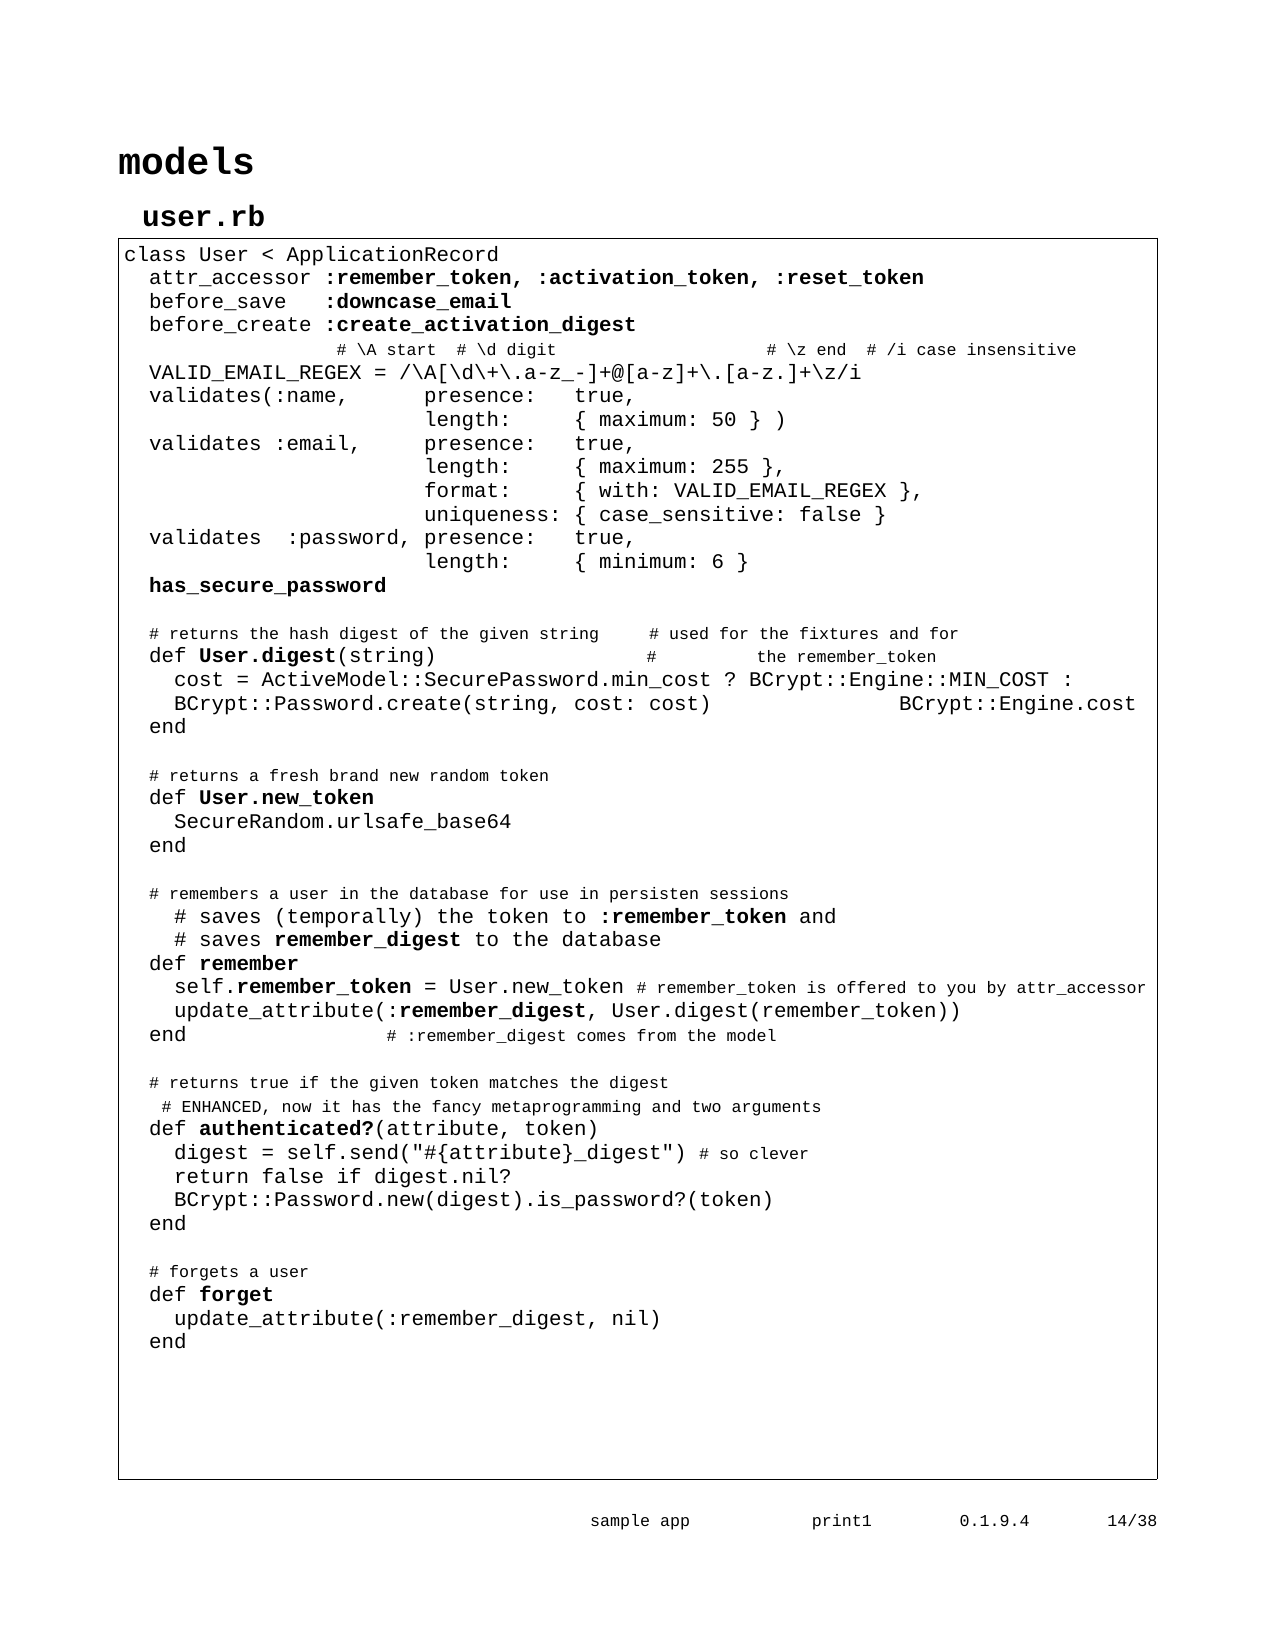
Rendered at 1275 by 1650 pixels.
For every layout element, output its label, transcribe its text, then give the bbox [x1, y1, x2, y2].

table_header class User < ApplicationRecord attr_accessor :remember_token, :activation_token, :reset_token before_save :downcase_email before_create :create_activation_digest # \A start # \d digit # \z end # /i case insensitive VALID_EMAIL_REGEX = /\A[\d\+\.a-z_-]+@[a-z]+\.[a-z.]+\z/i validates(:name, presence: true, length: { maximum: 50 } ) validates :email, presence: true, length: { maximum: 255 }, format: { with: VALID_EMAIL_REGEX }, uniqueness: { case_sensitive: false } validates :password, presence: true, length: { minimum: 6 } has_secure_password # returns the hash digest of the given string # used for the fixtures and for def User.digest(string) # the remember_token cost = ActiveModel::SecurePassword.min_cost ? BCrypt::Engine::MIN_COST : BCrypt::Password.create(string, cost: cost) BCrypt::Engine.cost end # returns a fresh brand new random token def User.new_token SecureRandom.urlsafe_base64 end # remembers a user in the database for use in persisten sessions # saves (temporally) the token to :remember_token and # saves remember_digest to the database def remember self.remember_token = User.new_token # remember_token is offered to you by attr_accessor update_attribute(:remember_digest, User.digest(remember_token)) end # :remember_digest comes from the model # returns true if the given token matches the digest # ENHANCED, now it has the fancy metaprogramming and two arguments def authenticated?(attribute, token) digest = self.send("#{attribute}_digest") # so clever return false if digest.nil? BCrypt::Password.new(digest).is_password?(token) end # forgets a user def forget update_attribute(:remember_digest, nil) end [119, 239, 1157, 1479]
subtitle user.rb [142, 201, 1157, 235]
subtitle models [118, 143, 1157, 186]
